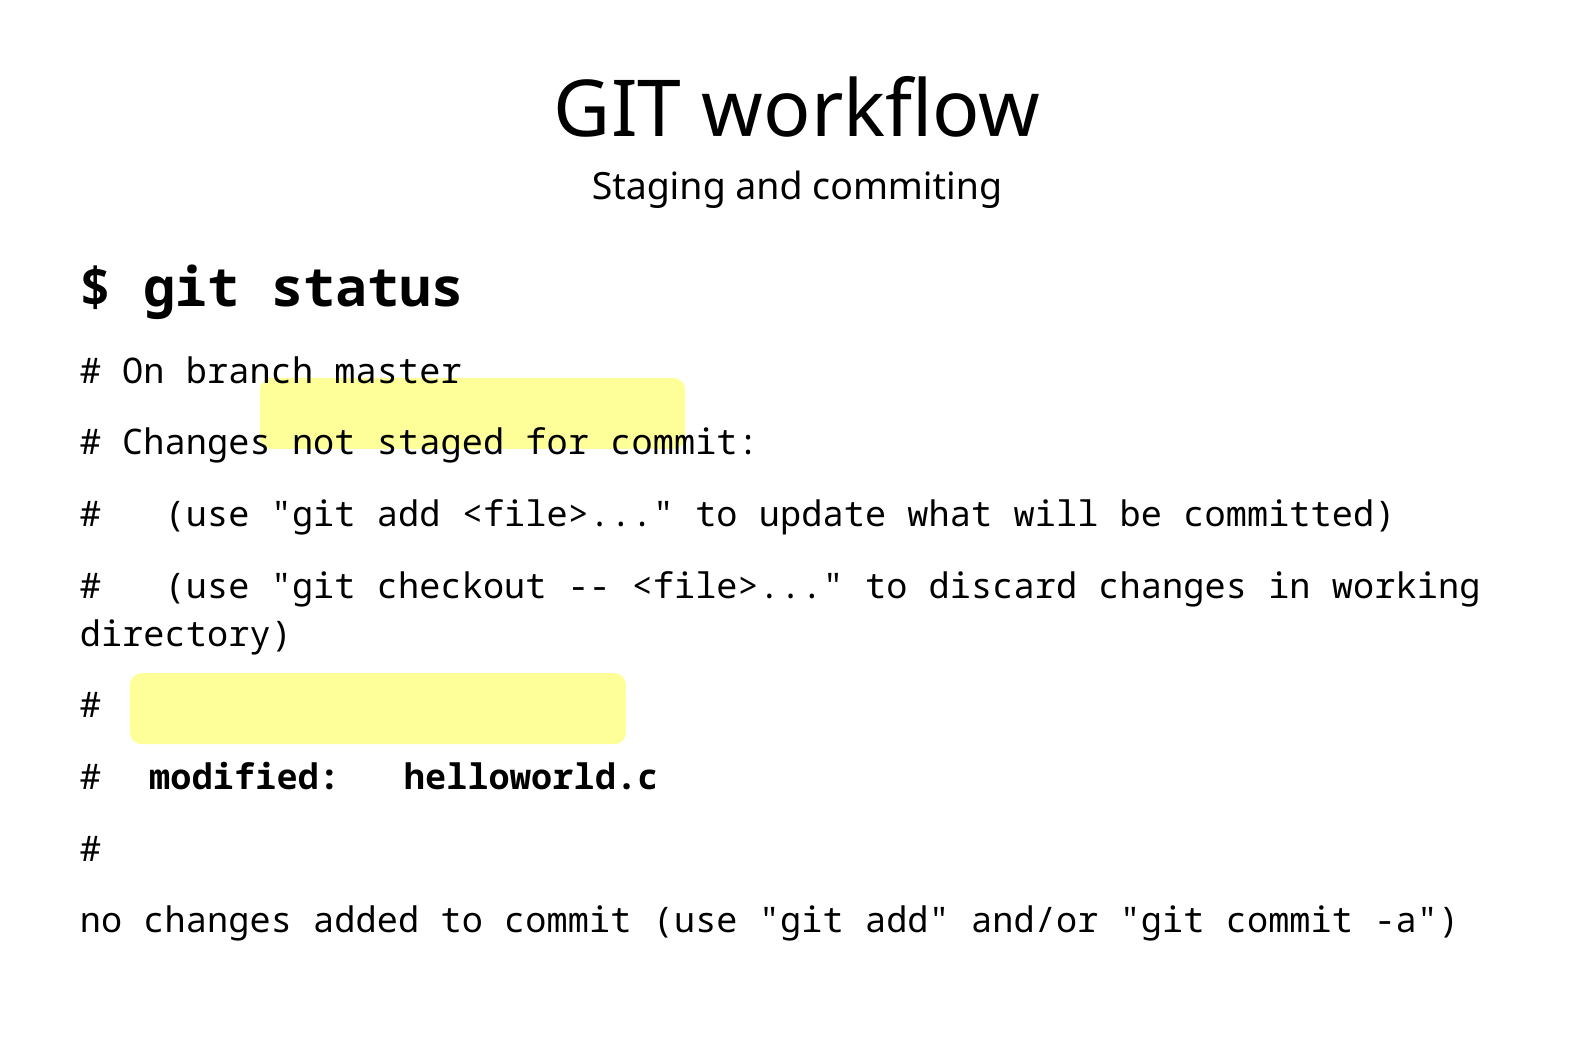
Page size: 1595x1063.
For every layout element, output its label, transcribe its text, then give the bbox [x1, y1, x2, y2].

list $ git status # On branch master # Changes not staged for commit: # (use "git add <file>..." to update what will be committed) # (use "git checkout -- <file>..." to discard changes in working directory) # # modified: helloworld.c # no changes added to commit (use "git add" and/or "git commit -a") [79, 248, 1515, 951]
title GIT workflow Staging and commiting [79, 42, 1515, 220]
